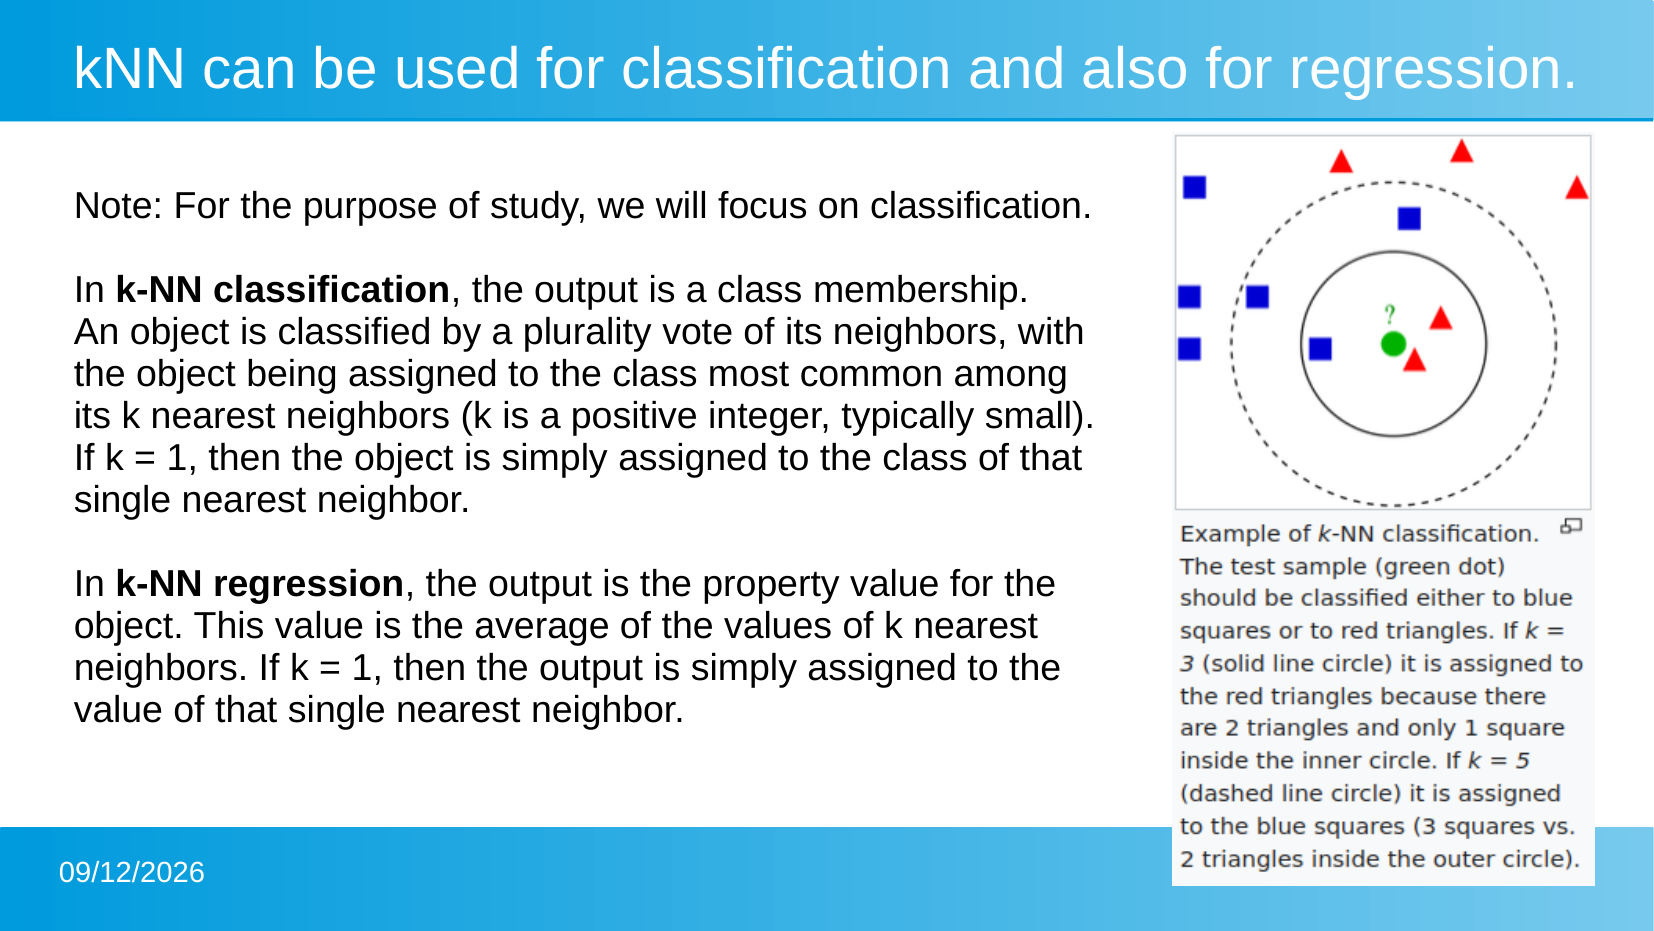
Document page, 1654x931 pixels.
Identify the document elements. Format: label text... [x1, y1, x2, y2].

title kNN can be used for classification and also for regression. [59, 29, 1595, 108]
picture [1172, 132, 1595, 886]
text_box Note: For the purpose of study, we will focus on classification. In k-NN classification, the output is a class membership. An object is classified by a plurality vote of its neighbors, with the object being assigned to the class most common among its k nearest neighbors (k is a positive integer, typically small). If k = 1, then the object is simply assigned to the class of that single nearest neighbor. In k-NN regression, the output is the property value for the object. This value is the average of the values of k nearest neighbors. If k = 1, then the output is simply assigned to the value of that single nearest neighbor. [59, 177, 1123, 738]
